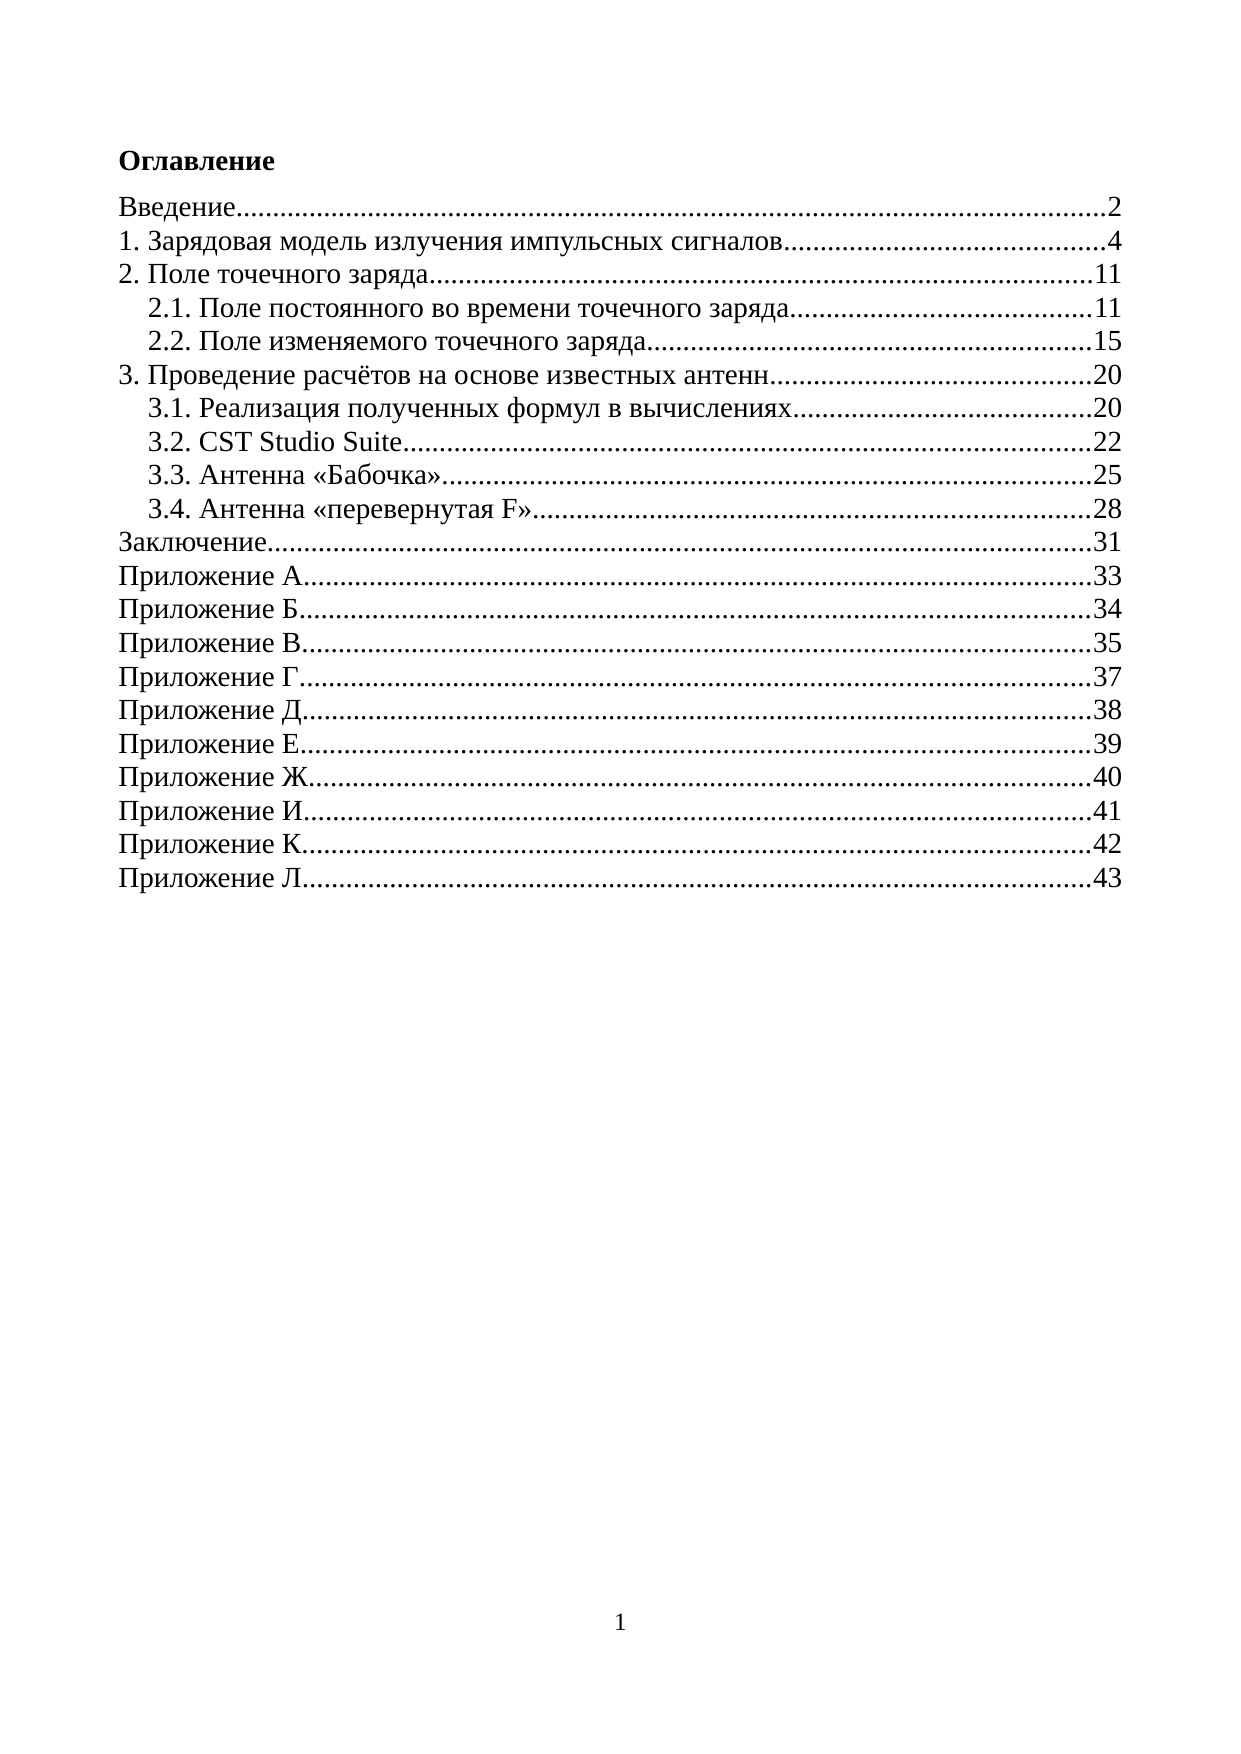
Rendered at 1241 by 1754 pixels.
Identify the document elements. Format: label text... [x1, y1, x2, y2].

text Приложение К 42 [118, 826, 1122, 860]
text 2.2. Поле изменяемого точечного заряда 15 [148, 323, 1122, 357]
text 3.2. CST Studio Suite 22 [148, 424, 1122, 457]
text Заключение 31 [118, 524, 1122, 558]
text Приложение И 41 [118, 793, 1122, 826]
text 3.4. Антенна «перевернутая F» 28 [148, 491, 1122, 524]
text Приложение А 33 [118, 558, 1122, 592]
text 3.1. Реализация полученных формул в вычислениях 20 [148, 390, 1122, 424]
subtitle Оглавление [118, 143, 1122, 177]
text Приложение Л 43 [118, 860, 1122, 893]
text 2. Поле точечного заряда 11 [118, 256, 1122, 290]
text 1. Зарядовая модель излучения импульсных сигналов 4 [118, 223, 1122, 256]
text 3.3. Антенна «Бабочка» 25 [148, 457, 1122, 491]
text Приложение В 35 [118, 625, 1122, 659]
text 2.1. Поле постоянного во времени точечного заряда 11 [148, 290, 1122, 323]
text Приложение Г 37 [118, 659, 1122, 692]
text Приложение Е 39 [118, 726, 1122, 759]
text Приложение Ж 40 [118, 759, 1122, 793]
text Введение 2 [118, 189, 1122, 223]
text Приложение Б 34 [118, 592, 1122, 625]
text Приложение Д 38 [118, 692, 1122, 726]
text 3. Проведение расчётов на основе известных антенн 20 [118, 357, 1122, 390]
